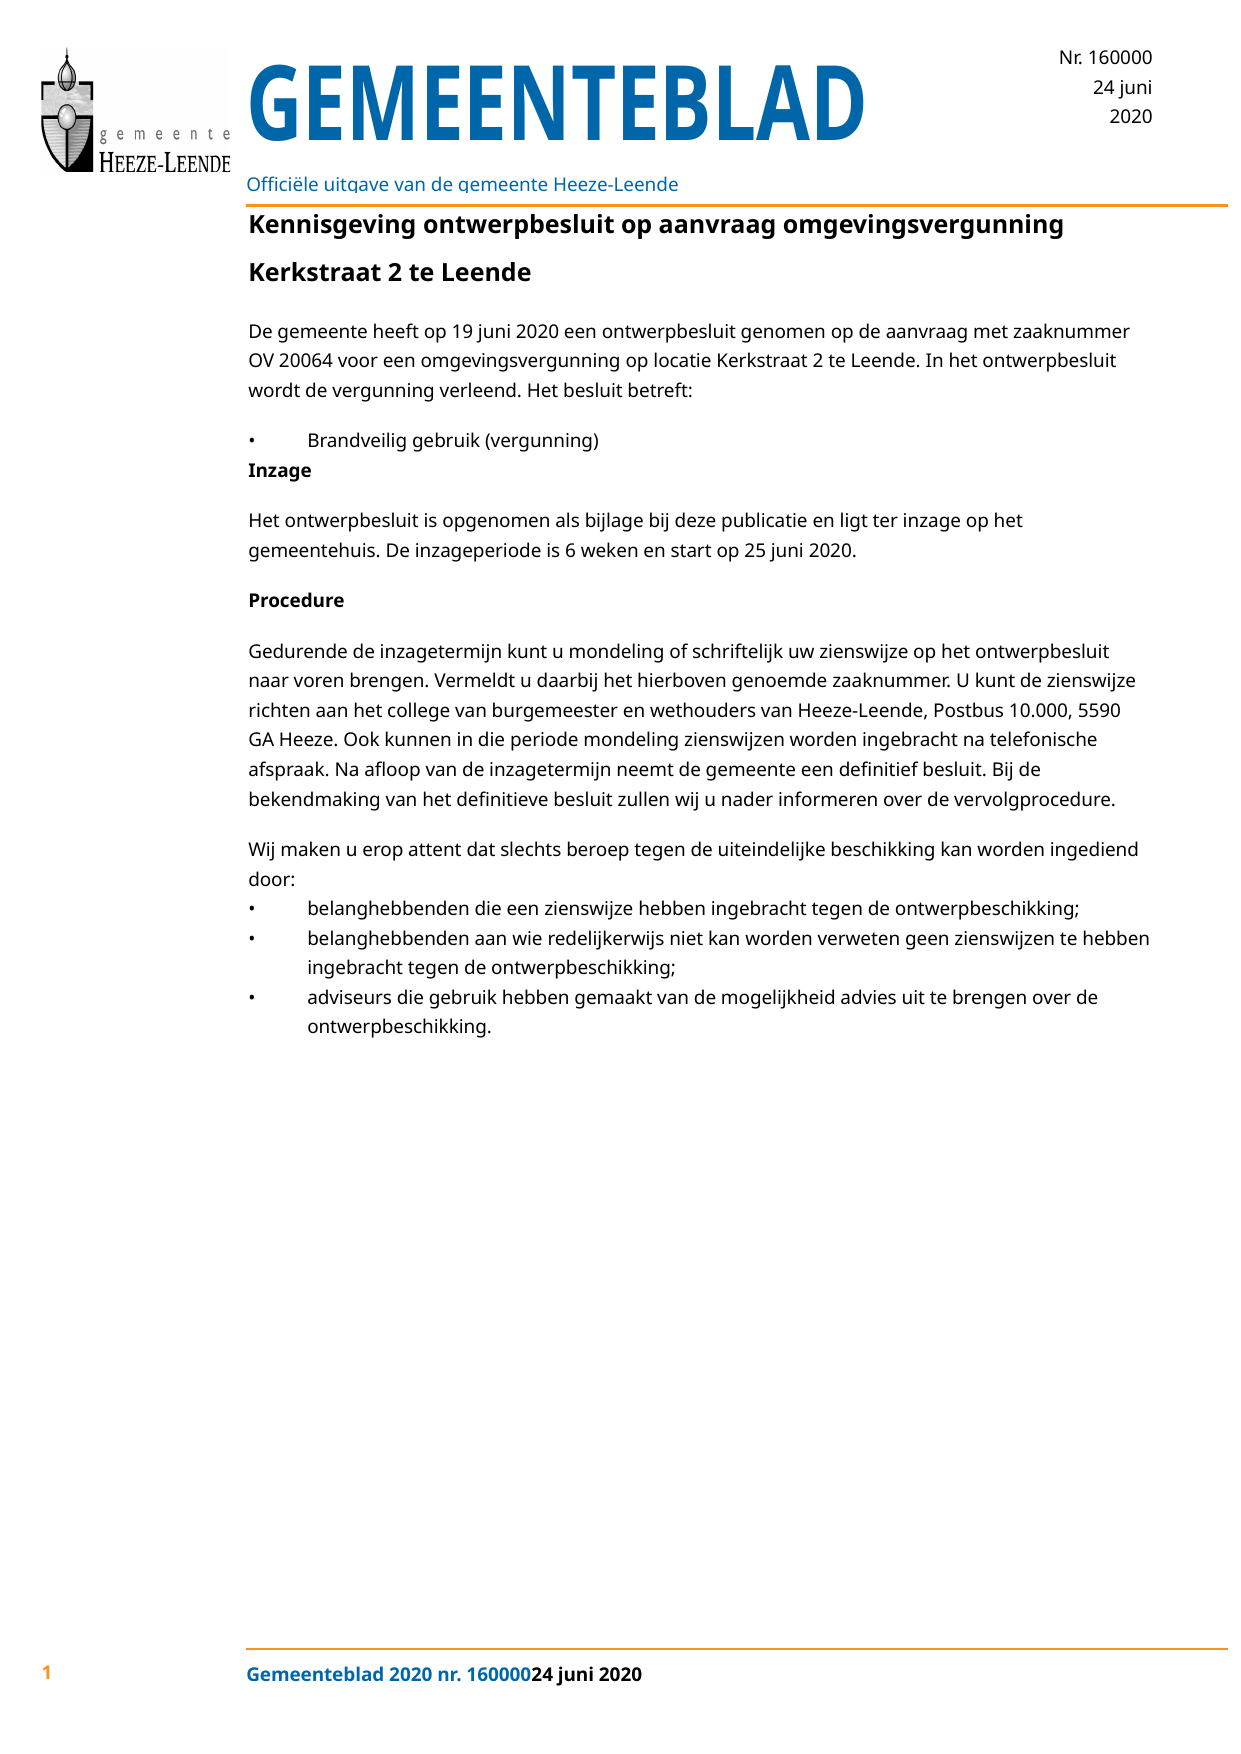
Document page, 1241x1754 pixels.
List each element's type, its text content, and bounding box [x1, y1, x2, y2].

text Gedurende de inzagetermijn kunt u mondeling of schriftelijk uw zienswijze op het ontwerpbesluit naar voren brengen. Vermeldt u daarbij het hierboven genoemde zaaknummer. U kunt de zienswijze richten aan het college van burgemeester en wethouders van Heeze-Leende, Postbus 10.000, 5590 GA Heeze. Ook kunnen in die periode mondeling zienswijzen worden ingebracht na telefonische afspraak. Na afloop van de inzagetermijn neemt de gemeente een definitief besluit. Bij de bekendmaking van het definitieve besluit zullen wij u nader informeren over de vervolgprocedure. [248, 638, 1152, 812]
picture [41, 47, 231, 172]
text Wij maken u erop attent dat slechts beroep tegen de uiteindelijke beschikking kan worden ingediend door: [248, 836, 1152, 892]
text Procedure [248, 587, 1152, 613]
list adviseurs die gebruik hebben gemaakt van de mogelijkheid advies uit te brengen over de ontwerpbeschikking. [248, 984, 1152, 1039]
list Brandveilig gebruik (vergunning) [248, 427, 1152, 453]
list belanghebbenden aan wie redelijkerwijs niet kan worden verweten geen zienswijzen te hebben ingebracht tegen de ontwerpbeschikking; [248, 925, 1152, 980]
text Inzage [248, 457, 1152, 483]
text Het ontwerpbesluit is opgenomen als bijlage bij deze publicatie en ligt ter inzage op het gemeentehuis. De inzageperiode is 6 weken en start op 25 juni 2020. [248, 507, 1152, 563]
text Kennisgeving ontwerpbesluit op aanvraag omgevingsvergunning Kerkstraat 2 te Leende [248, 207, 1152, 288]
list belanghebbenden die een zienswijze hebben ingebracht tegen de ontwerpbeschikking; [248, 895, 1152, 921]
text De gemeente heeft op 19 juni 2020 een ontwerpbesluit genomen op de aanvraag met zaaknummer OV 20064 voor een omgevingsvergunning op locatie Kerkstraat 2 te Leende. In het ontwerpbesluit wordt de vergunning verleend. Het besluit betreft: [248, 318, 1152, 403]
